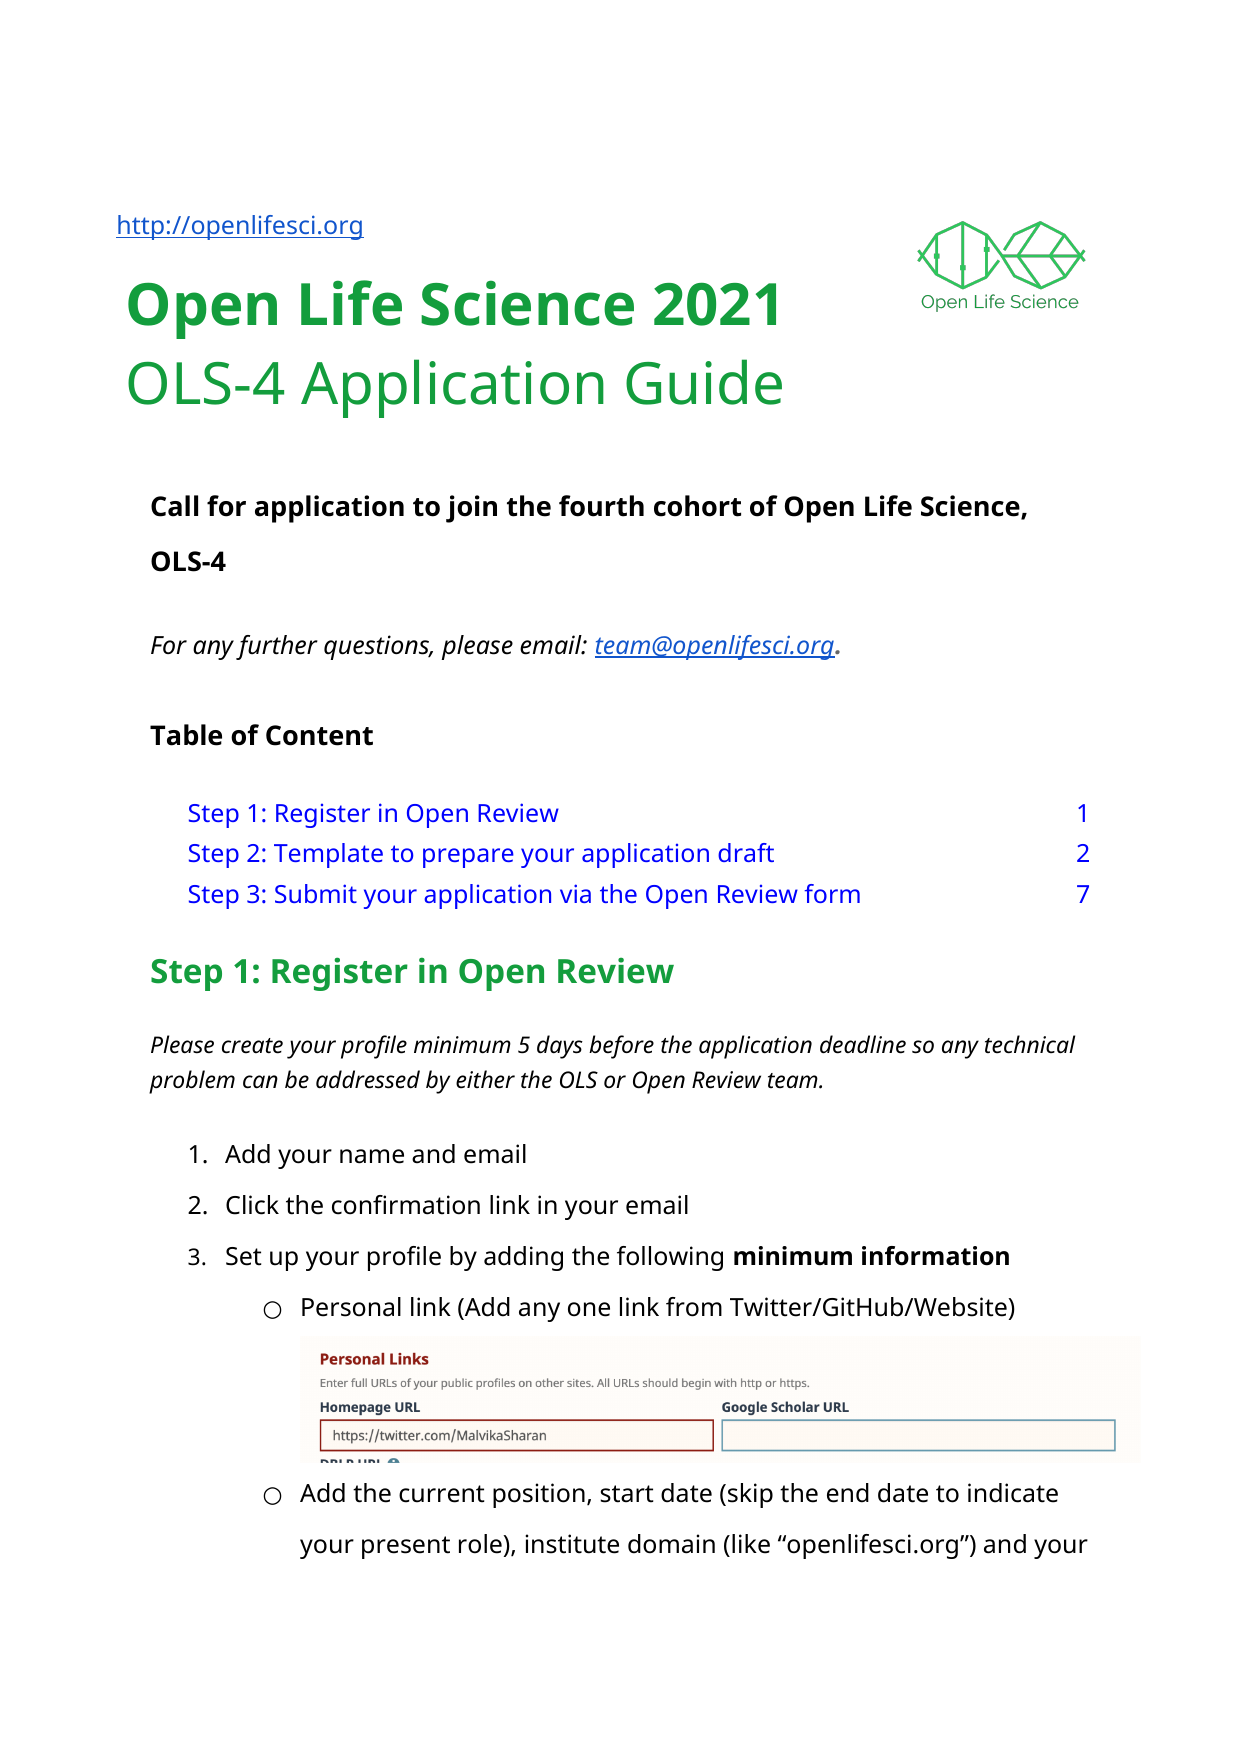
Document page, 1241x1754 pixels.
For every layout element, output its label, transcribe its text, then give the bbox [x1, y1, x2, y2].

text Step 1: Register in Open Review 1 [187, 796, 1090, 830]
text Please create your profile minimum 5 days before the application deadline so any technical problem can be addressed by either the OLS or Open Review team. [150, 1028, 1090, 1096]
text Step 3: Submit your application via the Open Review form 7 [187, 876, 1090, 910]
list Personal link (Add any one link from Twitter/GitHub/Website) [262, 1289, 1090, 1336]
subtitle For any further questions, please email: team@openlifesci.org. [150, 627, 1090, 661]
list Set up your profile by adding the following minimum information [187, 1238, 1090, 1272]
picture [903, 207, 1091, 322]
text Table of Content [150, 717, 1090, 754]
picture [300, 1336, 1141, 1463]
text Step 2: Template to prepare your application draft 2 [187, 836, 1090, 870]
list Add your name and email [187, 1136, 1090, 1170]
list Click the confirmation link in your email [187, 1187, 1090, 1221]
subtitle Step 1: Register in Open Review [150, 948, 1090, 993]
list Add the current position, start date (skip the end date to indicate your present role), institute domain (like “openlifesci.org”) and your [262, 1476, 1090, 1561]
subtitle Call for application to join the fourth cohort of Open Life Science, OLS-4 [150, 487, 1090, 580]
